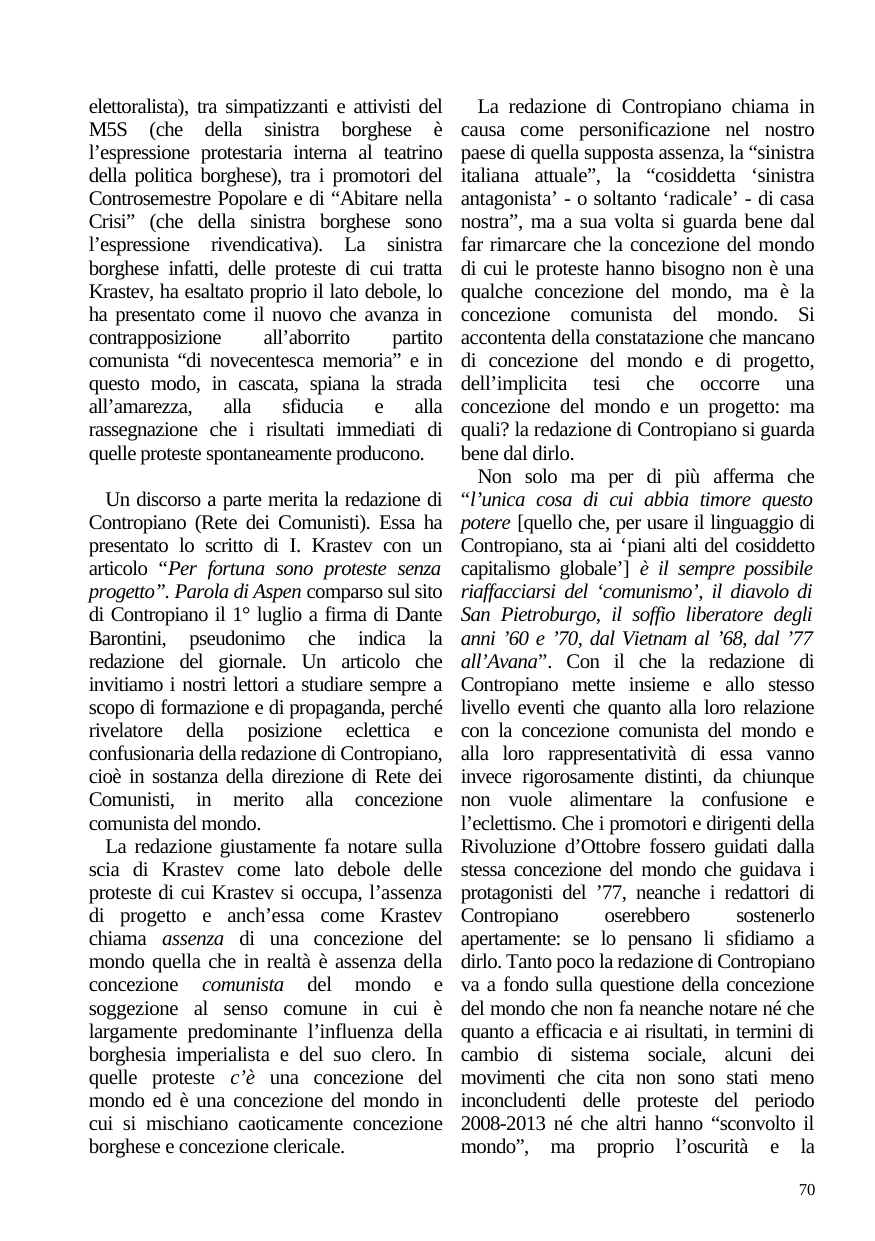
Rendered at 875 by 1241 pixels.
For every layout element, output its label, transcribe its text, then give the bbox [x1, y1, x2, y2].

text Un discorso a parte merita la redazione di Contropiano (Rete dei Comunisti). Essa ha presentato lo scritto di I. Krastev con un articolo “Per fortuna sono proteste senza progetto”. Parola di Aspen comparso sul sito di Contropiano il 1° luglio a firma di Dante Barontini, pseudonimo che indica la redazione del giornale. Un articolo che invitiamo i nostri lettori a studiare sempre a scopo di formazione e di propaganda, perché rivelatore della posizione eclettica e confusionaria della redazione di Contropiano, cioè in sostanza della direzione di Rete dei Comunisti, in merito alla concezione comunista del mondo. [88, 488, 443, 834]
text Non solo ma per di più afferma che “l’unica cosa di cui abbia timore questo potere [quello che, per usare il linguaggio di Contropiano, sta ai ‘piani alti del cosiddetto capitalismo globale’] è il sempre possibile riaffacciarsi del ‘comunismo’, il diavolo di San Pietroburgo, il soffio liberatore degli anni ’60 e ’70, dal Vietnam al ’68, dal ’77 all’Avana”. Con il che la redazione di Contropiano mette insieme e allo stesso livello eventi che quanto alla loro relazione con la concezione comunista del mondo e alla loro rappresentatività di essa vanno invece rigorosamente distinti, da chiunque non vuole alimentare la confusione e l’eclettismo. Che i promotori e dirigenti della Rivoluzione d’Ottobre fossero guidati dalla stessa concezione del mondo che guidava i protagonisti del ’77, neanche i redattori di Contropiano oserebbero sostenerlo apertamente: se lo pensano li sfidiamo a dirlo. Tanto poco la redazione di Contropiano va a fondo sulla questione della concezione del mondo che non fa neanche notare né che quanto a efficacia e ai risultati, in termini di cambio di sistema sociale, alcuni dei movimenti che cita non sono stati meno inconcludenti delle proteste del periodo 2008-2013 né che altri hanno “sconvolto il mondo”, ma proprio l’oscurità e la [461, 464, 815, 1158]
text elettoralista), tra simpatizzanti e attivisti del M5S (che della sinistra borghese è l’espressione protestaria interna al teatrino della politica borghese), tra i promotori del Controsemestre Popolare e di “Abitare nella Crisi” (che della sinistra borghese sono l’espressione rivendicativa). La sinistra borghese infatti, delle proteste di cui tratta Krastev, ha esaltato proprio il lato debole, lo ha presentato come il nuovo che avanza in contrapposizione all’aborrito partito comunista “di novecentesca memoria” e in questo modo, in cascata, spiana la strada all’amarezza, alla sfiducia e alla rassegnazione che i risultati immediati di quelle proteste spontaneamente producono. [88, 94, 443, 464]
text La redazione di Contropiano chiama in causa come personificazione nel nostro paese di quella supposta assenza, la “sinistra italiana attuale”, la “cosiddetta ‘sinistra antagonista’ - o soltanto ‘radicale’ - di casa nostra”, ma a sua volta si guarda bene dal far rimarcare che la concezione del mondo di cui le proteste hanno bisogno non è una qualche concezione del mondo, ma è la concezione comunista del mondo. Si accontenta della constatazione che mancano di concezione del mondo e di progetto, dell’implicita tesi che occorre una concezione del mondo e un progetto: ma quali? la redazione di Contropiano si guarda bene dal dirlo. [461, 94, 815, 464]
text La redazione giustamente fa notare sulla scia di Krastev come lato debole delle proteste di cui Krastev si occupa, l’assenza di progetto e anch’essa come Krastev chiama assenza di una concezione del mondo quella che in realtà è assenza della concezione comunista del mondo e soggezione al senso comune in cui è largamente predominante l’influenza della borghesia imperialista e del suo clero. In quelle proteste c’è una concezione del mondo ed è una concezione del mondo in cui si mischiano caoticamente concezione borghese e concezione clericale. [88, 834, 443, 1158]
